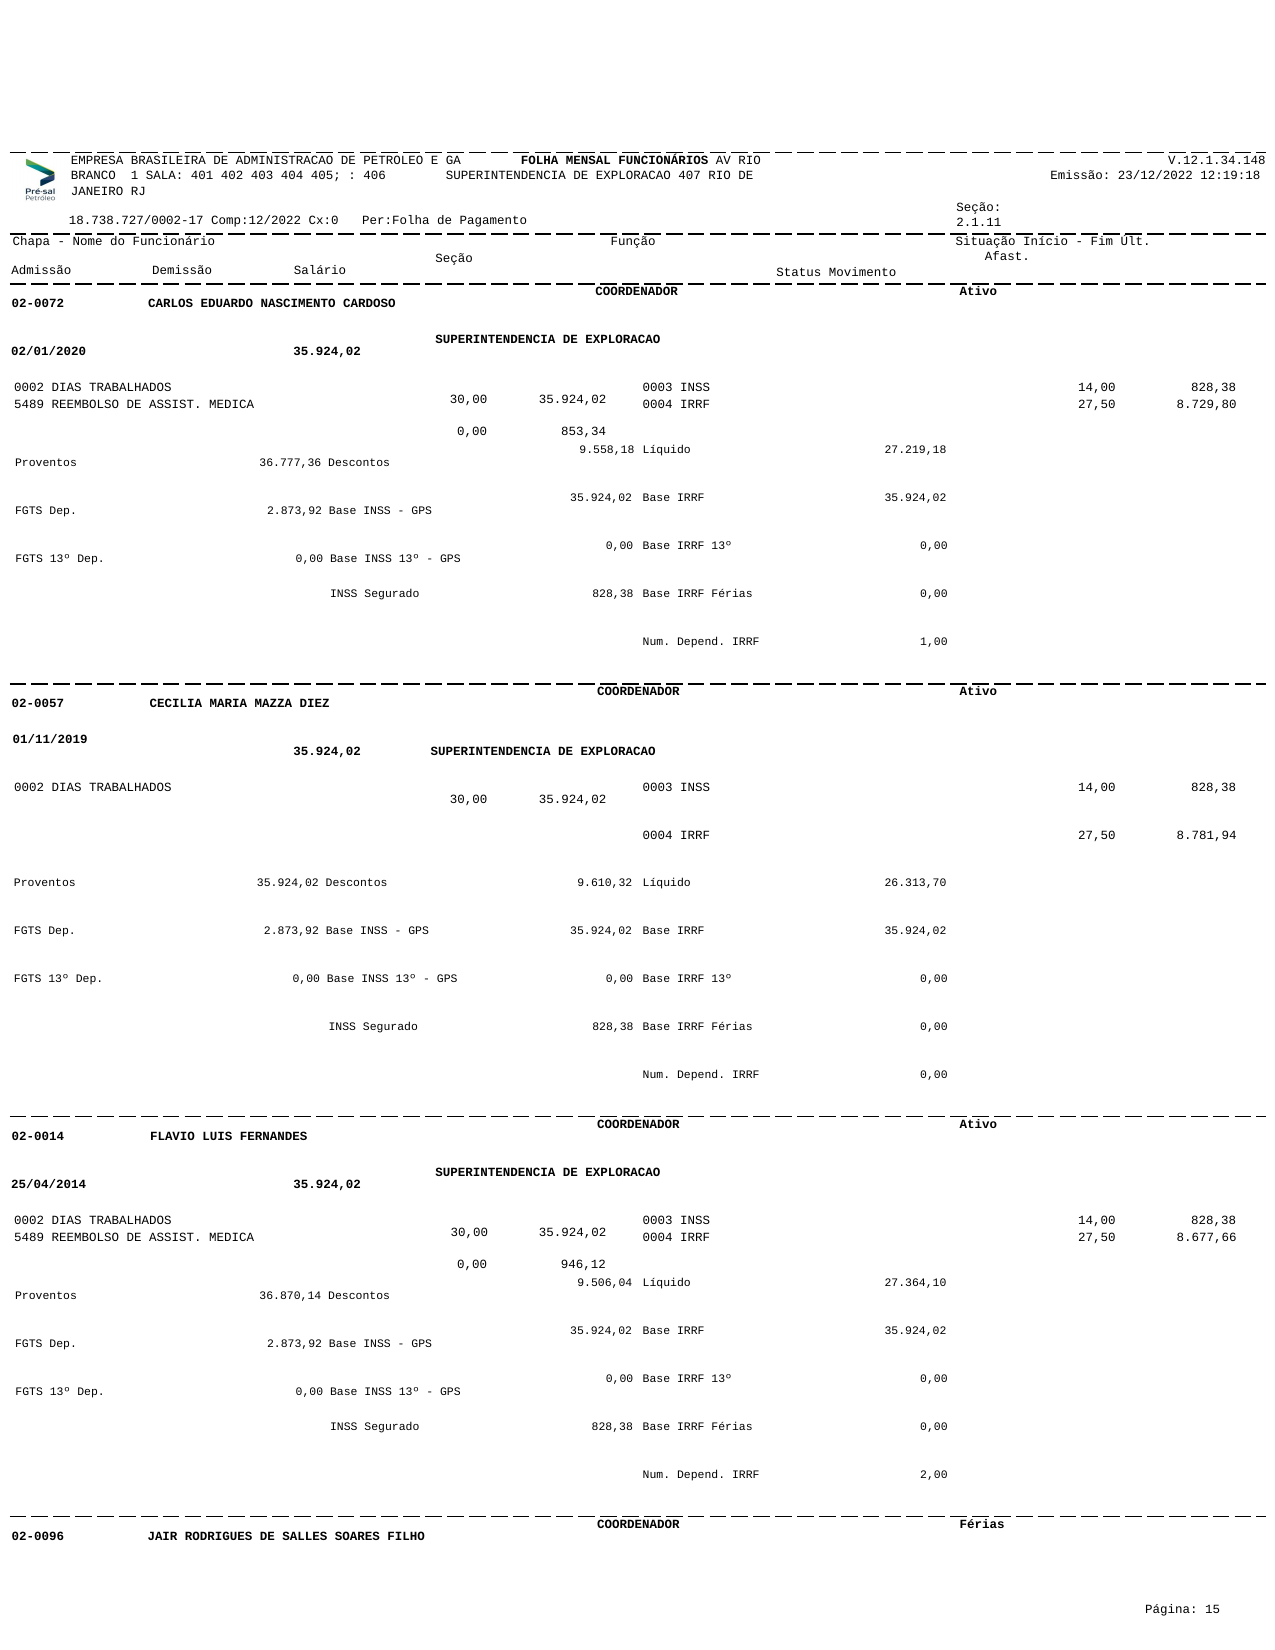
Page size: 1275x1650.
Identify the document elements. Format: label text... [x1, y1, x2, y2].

table_cell [1169, 1372, 1266, 1420]
table_cell Status Movimento [776, 233, 957, 283]
table_cell 30,00 35.924,02 0,00 853,34 [435, 380, 642, 443]
table_cell Base IRRF 13º [643, 1372, 884, 1420]
table_cell Chapa - Nome do Funcionário Admissão Demissão Salário [10, 233, 435, 283]
table_cell 35.924,02 [884, 924, 957, 972]
table_cell [1078, 491, 1169, 539]
table_cell 27,50 [1078, 828, 1169, 876]
table_cell [1169, 1276, 1266, 1324]
table_cell 0002 DIAS TRABALHADOS [10, 780, 257, 828]
table_cell 02-0057 CECILIA MARIA MAZZA DIEZ [10, 683, 594, 732]
table_cell [1169, 1420, 1266, 1468]
table_cell [957, 380, 1078, 443]
table_cell [957, 924, 1078, 972]
table_cell Num. Depend. IRRF [643, 1468, 884, 1516]
table_cell [10, 1068, 257, 1116]
table_cell 9.558,18 [435, 443, 642, 491]
table_header Seção: 2.1.11 [957, 151, 1050, 233]
table_cell [957, 1276, 1078, 1324]
table_cell Função Seção [435, 233, 776, 283]
table_cell [957, 1372, 1078, 1420]
table_cell [957, 828, 1078, 876]
table_cell [884, 380, 957, 443]
table_cell [1078, 1276, 1169, 1324]
table_cell Base IRRF [643, 1324, 884, 1372]
table_cell [1169, 733, 1266, 780]
table_cell [1078, 539, 1169, 587]
table_cell [10, 1468, 594, 1516]
table_cell Líquido [643, 876, 884, 924]
table_cell [10, 828, 257, 876]
table_cell 828,38 [1169, 780, 1266, 828]
table_cell [1078, 924, 1169, 972]
table_cell [884, 1116, 957, 1165]
table_cell [1078, 733, 1169, 780]
table_cell FGTS 13º Dep. 0,00 Base INSS 13º - GPS [10, 1372, 570, 1420]
table_cell [957, 876, 1078, 924]
table_cell [1169, 1020, 1266, 1068]
table_cell 0,00 Base INSS 13º - GPS [257, 972, 570, 1020]
table_cell [884, 1165, 957, 1213]
table_cell 828,38 [594, 1420, 642, 1468]
table_cell 25/04/2014 35.924,02 [10, 1165, 435, 1213]
table_cell 14,00 27,50 [1078, 380, 1169, 443]
table_cell 26.313,70 [884, 876, 957, 924]
table_cell Ativo [957, 683, 1078, 732]
table_cell Proventos [10, 876, 257, 924]
table_cell 35.924,02 [570, 1324, 642, 1372]
table_cell 27.364,10 [884, 1276, 957, 1324]
table_cell Ativo [957, 283, 1078, 332]
table_cell FGTS 13º Dep. [10, 972, 257, 1020]
table_cell 0003 INSS 0004 IRRF [643, 1213, 884, 1276]
table_cell 828,38 [570, 1020, 642, 1068]
table_cell [957, 635, 1078, 683]
table_cell 35.924,02 [884, 1324, 957, 1372]
table_cell 14,00 27,50 [1078, 1213, 1169, 1276]
table_cell [884, 683, 957, 732]
table_cell [1078, 283, 1169, 332]
table_cell 2.873,92 Base INSS - GPS [257, 924, 570, 972]
table_cell 8.781,94 [1169, 828, 1266, 876]
table_cell FGTS Dep. [10, 924, 257, 972]
table_cell [957, 733, 1078, 780]
table_cell Base IRRF Férias [643, 587, 884, 635]
table_cell INSS Segurado [257, 1020, 570, 1068]
table_cell [1078, 683, 1169, 732]
table_cell [1169, 1165, 1266, 1213]
table_cell 35.924,02 [570, 924, 642, 972]
table_cell [957, 1420, 1078, 1468]
table_cell 35.924,02 Descontos [257, 876, 570, 924]
table_cell [1078, 1468, 1169, 1516]
table_cell [957, 1020, 1078, 1068]
table_cell 02/01/2020 35.924,02 [10, 332, 435, 380]
table_cell COORDENADOR [594, 683, 884, 732]
table_cell [570, 635, 642, 683]
table_cell [594, 1468, 642, 1516]
table_cell [1169, 972, 1266, 1020]
table_cell [1078, 876, 1169, 924]
table_cell [1078, 1516, 1169, 1565]
table_cell COORDENADOR [435, 283, 884, 332]
table_cell [1169, 283, 1266, 332]
table_cell [1169, 443, 1266, 491]
table_cell Base IRRF 13º [643, 972, 884, 1020]
table_cell 828,38 8.729,80 [1169, 380, 1266, 443]
table_cell COORDENADOR [594, 1116, 884, 1165]
table_cell [1169, 924, 1266, 972]
table_cell [957, 332, 1078, 380]
table_cell 0,00 [570, 1372, 642, 1420]
table_cell [884, 1516, 957, 1565]
table_cell 0003 INSS [643, 780, 884, 828]
table_cell [1078, 1324, 1169, 1372]
table_cell [1169, 539, 1266, 587]
table_cell Líquido [643, 1276, 884, 1324]
table_header [776, 151, 957, 233]
table_cell [1169, 233, 1266, 283]
table_cell [1078, 332, 1169, 380]
table_cell Proventos 36.777,36 Descontos [10, 443, 435, 491]
table_cell [1078, 972, 1169, 1020]
table_cell FGTS Dep. 2.873,92 Base INSS - GPS [10, 1324, 570, 1372]
table_cell Base IRRF 13º [643, 539, 884, 587]
table_cell INSS Segurado [10, 587, 570, 635]
table_cell [1169, 876, 1266, 924]
table_cell 35.924,02 SUPERINTENDENCIA DE EXPLORACAO [257, 733, 884, 780]
table_cell Líquido [643, 443, 884, 491]
table_cell [957, 780, 1078, 828]
table_cell FGTS 13º Dep. 0,00 Base INSS 13º - GPS [10, 539, 570, 587]
table_cell 35.924,02 [884, 491, 957, 539]
table_cell [570, 828, 642, 876]
table_cell [884, 733, 957, 780]
table_cell 0,00 [884, 539, 957, 587]
table_cell INSS Segurado [10, 1420, 594, 1468]
table_cell Base IRRF Férias [643, 1020, 884, 1068]
table_cell [957, 1213, 1078, 1276]
table_cell 9.610,32 [570, 876, 642, 924]
table_cell 14,00 [1078, 780, 1169, 828]
table_cell Base IRRF [643, 491, 884, 539]
table_cell [1169, 587, 1266, 635]
table_cell 0,00 [884, 1020, 957, 1068]
table_cell [957, 539, 1078, 587]
table_cell 0,00 [884, 972, 957, 1020]
table_cell [1169, 1116, 1266, 1165]
table_header V.12.1.34.148 Emissão: 23/12/2022 12:19:18 [1050, 151, 1266, 233]
table_cell 30,00 35.924,02 0,00 946,12 [450, 1213, 642, 1276]
table_cell [957, 1068, 1078, 1116]
table_cell SUPERINTENDENCIA DE EXPLORACAO [435, 1165, 884, 1213]
table_cell 0,00 [884, 587, 957, 635]
table_cell Ativo [957, 1116, 1078, 1165]
table_cell 02-0014 FLAVIO LUIS FERNANDES [10, 1116, 594, 1165]
table_cell Férias [957, 1516, 1078, 1565]
table_cell [884, 332, 957, 380]
table_cell 0,00 [884, 1420, 957, 1468]
table_cell [957, 1468, 1078, 1516]
table_cell 30,00 35.924,02 [257, 780, 642, 828]
table_cell 9.506,04 [570, 1276, 642, 1324]
table_cell [957, 443, 1078, 491]
table_cell 1,00 [884, 635, 957, 683]
table_cell 2,00 [884, 1468, 957, 1516]
table_cell Num. Depend. IRRF [643, 1068, 884, 1116]
table_cell 0,00 [570, 539, 642, 587]
table_cell 02-0072 CARLOS EDUARDO NASCIMENTO CARDOSO [10, 283, 435, 332]
table_cell [257, 1068, 570, 1116]
table_cell [957, 587, 1078, 635]
table_cell 0002 DIAS TRABALHADOS 5489 REEMBOLSO DE ASSIST. MEDICA [10, 1213, 450, 1276]
table_cell 0,00 [884, 1372, 957, 1420]
table_cell [957, 491, 1078, 539]
table_cell [1169, 491, 1266, 539]
table_cell [1169, 1324, 1266, 1372]
table_cell [1078, 1420, 1169, 1468]
table_cell [884, 1213, 957, 1276]
table_cell [1078, 1068, 1169, 1116]
table_cell [570, 1068, 642, 1116]
table_cell [1169, 332, 1266, 380]
table_cell [1169, 683, 1266, 732]
table_cell [884, 283, 957, 332]
table_cell Base IRRF [643, 924, 884, 972]
table_header EMPRESA BRASILEIRA DE ADMINISTRACAO DE PETROLEO E GA FOLHA MENSAL FUNCIONÁRIOS AV RIO BRANCO 1 SALA: 401 402 403 404 405; : 406 SUPERINTENDENCIA DE EXPLORACAO 407 RIO DE JANEIRO RJ 18.738.727/0002-17 Comp:12/2022 Cx:0 Per:Folha de Pagamento [10, 151, 776, 233]
table_cell [957, 1165, 1078, 1213]
table_cell [1078, 1372, 1169, 1420]
table_cell 0002 DIAS TRABALHADOS 5489 REEMBOLSO DE ASSIST. MEDICA [10, 380, 435, 443]
table_cell 35.924,02 [570, 491, 642, 539]
table_cell Num. Depend. IRRF [643, 635, 884, 683]
table_cell [1078, 587, 1169, 635]
table_cell Situação Início - Fim Últ. Afast. [957, 233, 1169, 283]
table_cell 0,00 [884, 1068, 957, 1116]
table_cell [1169, 635, 1266, 683]
table_cell [1169, 1516, 1266, 1565]
table_cell [1078, 1116, 1169, 1165]
table_cell [10, 1020, 257, 1068]
table_cell Base IRRF Férias [643, 1420, 884, 1468]
table_cell [10, 635, 570, 683]
table_cell [1078, 443, 1169, 491]
table_cell 828,38 [570, 587, 642, 635]
table_cell [257, 828, 570, 876]
table_cell [1169, 1468, 1266, 1516]
table_cell 27.219,18 [884, 443, 957, 491]
table_cell [957, 1324, 1078, 1372]
table_cell [1078, 1165, 1169, 1213]
table_cell 828,38 8.677,66 [1169, 1213, 1266, 1276]
table_cell [957, 972, 1078, 1020]
table_cell 02-0096 JAIR RODRIGUES DE SALLES SOARES FILHO [10, 1516, 594, 1565]
table_cell 01/11/2019 [10, 733, 257, 780]
table_cell [1078, 1020, 1169, 1068]
table_cell [884, 780, 957, 828]
table_cell 0,00 [570, 972, 642, 1020]
table_cell COORDENADOR [594, 1516, 884, 1565]
table_cell [1078, 635, 1169, 683]
table_cell Proventos 36.870,14 Descontos [10, 1276, 570, 1324]
table_cell [884, 828, 957, 876]
table_cell SUPERINTENDENCIA DE EXPLORACAO [435, 332, 884, 380]
table_cell 0004 IRRF [643, 828, 884, 876]
table_cell FGTS Dep. 2.873,92 Base INSS - GPS [10, 491, 570, 539]
table_cell [1169, 1068, 1266, 1116]
table_cell 0003 INSS 0004 IRRF [643, 380, 884, 443]
